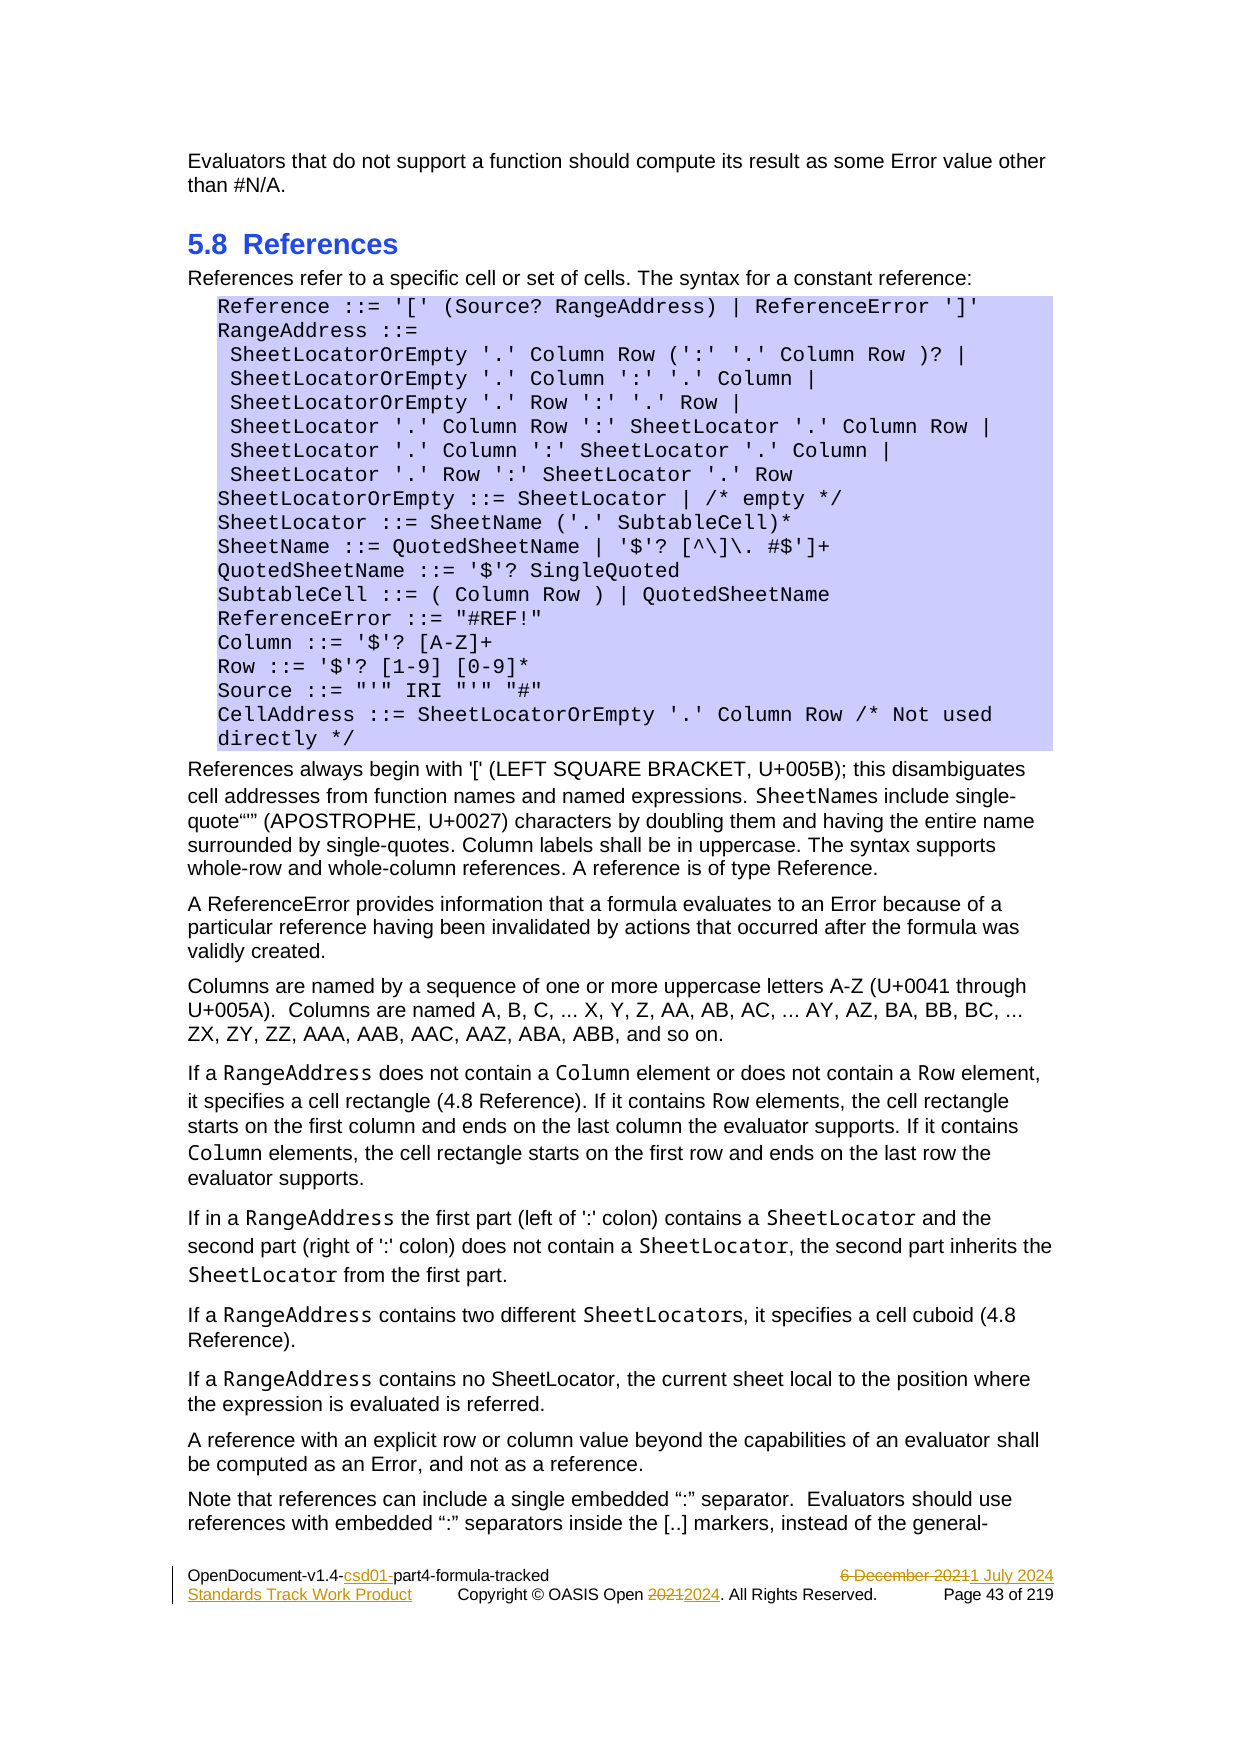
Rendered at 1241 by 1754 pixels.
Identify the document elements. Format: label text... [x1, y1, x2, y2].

text Column ::= '$'? [A-Z]+ [217, 632, 1053, 656]
text SheetLocatorOrEmpty ::= SheetLocator | /* empty */ [217, 488, 1053, 512]
text A reference with an explicit row or column value beyond the capabilities of an evaluator shall be computed as an Error, and not as a reference. [187, 1428, 1053, 1476]
text CellAddress ::= SheetLocatorOrEmpty '.' Column Row /* Not used directly */ [217, 703, 1053, 751]
text References refer to a specific cell or set of cells. The syntax for a constant reference: [187, 267, 1053, 290]
text If a RangeAddress contains no SheetLocator, the current sheet local to the position where the expression is evaluated is referred. [187, 1364, 1053, 1416]
text References always begin with '[' (LEFT SQUARE BRACKET, U+005B); this disambiguates cell addresses from function names and named expressions. SheetNames include single-quote“'” (APOSTROPHE, U+0027) characters by doubling them and having the entire name surrounded by single-quotes. Column labels shall be in uppercase. The syntax supports whole-row and whole-column references. A reference is of type Reference. [187, 757, 1053, 880]
text A ReferenceError provides information that a formula evaluates to an Error because of a particular reference having been invalidated by actions that occurred after the formula was validly created. [187, 892, 1053, 963]
subtitle References [187, 228, 1053, 261]
text QuotedSheetName ::= '$'? SingleQuoted [217, 560, 1053, 584]
text If a RangeAddress contains two different SheetLocators, it specifies a cell cuboid (4.8 Reference). [187, 1300, 1053, 1352]
text Row ::= '$'? [1-9] [0-9]* [217, 656, 1053, 679]
text Evaluators that do not support a function should compute its result as some Error value other than #N/A. [187, 150, 1053, 197]
text Columns are named by a sequence of one or more uppercase letters A-Z (U+0041 through U+005A). Columns are named A, B, C, ... X, Y, Z, AA, AB, AC, ... AY, AZ, BA, BB, BC, ... ZX, ZY, ZZ, AAA, AAB, AAC, AAZ, ABA, ABB, and so on. [187, 975, 1053, 1046]
text SubtableCell ::= ( Column Row ) | QuotedSheetName [217, 584, 1053, 608]
text If in a RangeAddress the first part (left of ':' colon) contains a SheetLocator and the second part (right of ':' colon) does not contain a SheetLocator, the second part inherits the SheetLocator from the first part. [187, 1202, 1053, 1288]
text Source ::= "'" IRI "'" "#" [217, 679, 1053, 703]
text ReferenceError ::= "#REF!" [217, 608, 1053, 632]
text If a RangeAddress does not contain a Column element or does not contain a Row element, it specifies a cell rectangle (4.8 Reference). If it contains Row elements, the cell rectangle starts on the first column and ends on the last column the evaluator supports. If it contains Column elements, the cell rectangle starts on the first row and ends on the last row the evaluator supports. [187, 1058, 1053, 1190]
text Note that references can include a single embedded “:” separator. Evaluators should use references with embedded “:” separators inside the [..] markers, instead of the general- [187, 1488, 1053, 1535]
text RangeAddress ::= SheetLocatorOrEmpty '.' Column Row (':' '.' Column Row )? | SheetLocatorOrEmpty '.' Column ':' '.' Column | SheetLocatorOrEmpty '.' Row ':' '.' Row | SheetLocator '.' Column Row ':' SheetLocator '.' Column Row | SheetLocator '.' Column ':' SheetLocator '.' Column | SheetLocator '.' Row ':' SheetLocator '.' Row [217, 320, 1053, 488]
text Reference ::= '[' (Source? RangeAddress) | ReferenceError ']' [217, 296, 1053, 320]
text SheetName ::= QuotedSheetName | '$'? [^\]\. #$']+ [217, 536, 1053, 560]
text SheetLocator ::= SheetName ('.' SubtableCell)* [217, 512, 1053, 536]
